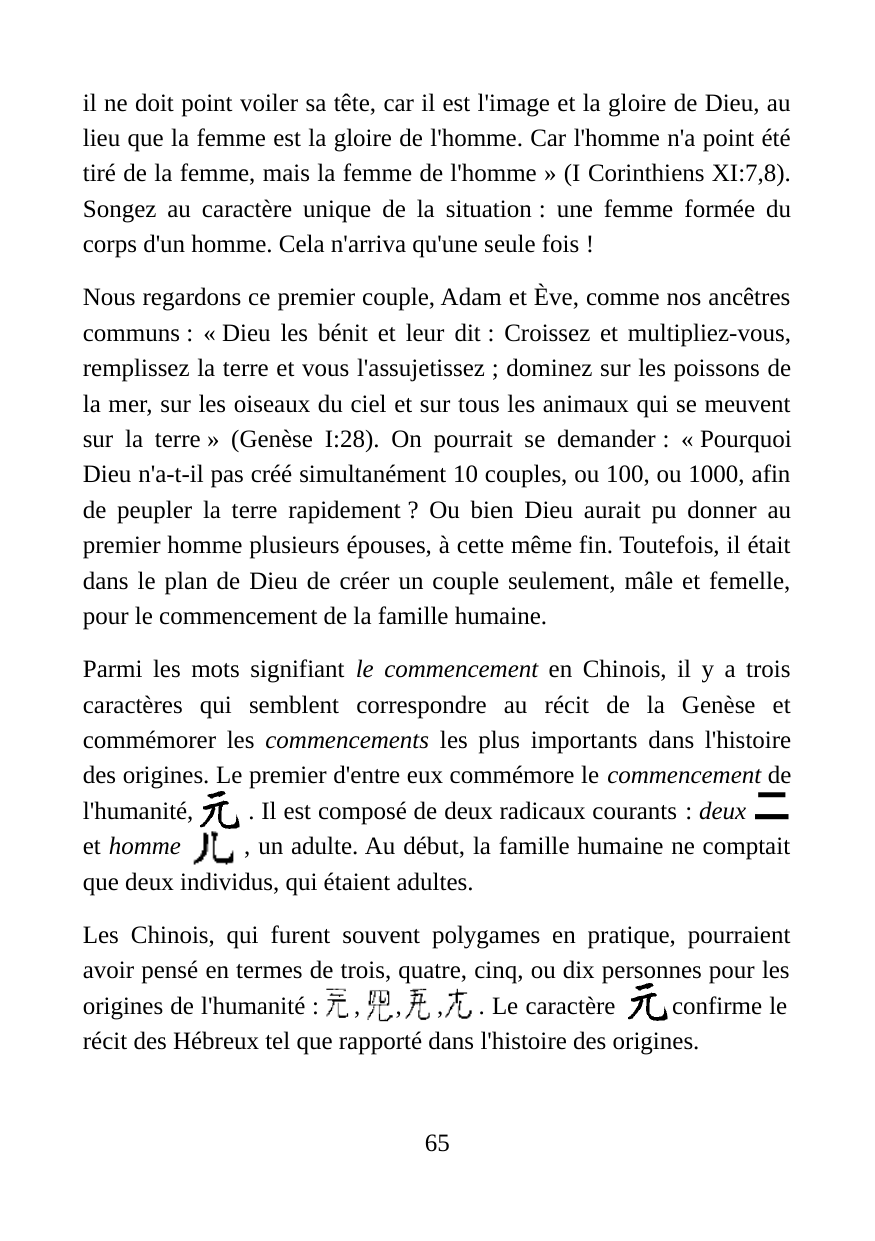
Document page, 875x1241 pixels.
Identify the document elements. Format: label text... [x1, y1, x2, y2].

text Parmi les mots signifiant le commencement en Chinois, il y a trois caractères qui semblent correspondre au récit de la Genèse et commémorer les commencements les plus importants dans l'histoire des origines. Le premier d'entre eux commémore le commencement de l'humanité, . Il est composé de deux radicaux courants : deux 二 et homme , un adulte. Au début, la famille humaine ne comptait que deux individus, qui étaient adultes. [83, 649, 791, 897]
picture [363, 984, 395, 1026]
picture [625, 981, 669, 1023]
picture [400, 983, 432, 1026]
picture [323, 983, 355, 1025]
text il ne doit point voiler sa tête, car il est l'image et la gloire de Dieu, au lieu que la femme est la gloire de l'homme. Car l'homme n'a point été tiré de la femme, mais la femme de l'homme » (I Corinthiens XI:7,8). Songez au caractère unique de la situation : une femme formée du corps d'un homme. Cela n'arriva qu'une seule fois ! [83, 83, 791, 260]
picture [191, 789, 241, 868]
text Les Chinois, qui furent souvent polygames en pratique, pourraient avoir pensé en termes de trois, quatre, cinq, ou dix personnes pour les origines de l'humanité : , , , . Le caractère confirme le récit des Hébreux tel que rapporté dans l'histoire des origines. [83, 915, 791, 1057]
text Nous regardons ce premier couple, Adam et Ève, comme nos ancêtres communs : « Dieu les bénit et leur dit : Croissez et multipliez-vous, remplissez la terre et vous l'assujetissez ; dominez sur les poissons de la mer, sur les oiseaux du ciel et sur tous les animaux qui se meuvent sur la terre » (Genèse I:28). On pourrait se demander : « Pourquoi Dieu n'a-t-il pas créé simultanément 10 couples, ou 100, ou 1000, afin de peupler la terre rapidement ? Ou bien Dieu aurait pu donner au premier homme plusieurs épouses, à cette même fin. Toutefois, il était dans le plan de Dieu de créer un couple seulement, mâle et femelle, pour le commencement de la famille humaine. [83, 277, 791, 632]
picture [442, 984, 474, 1026]
